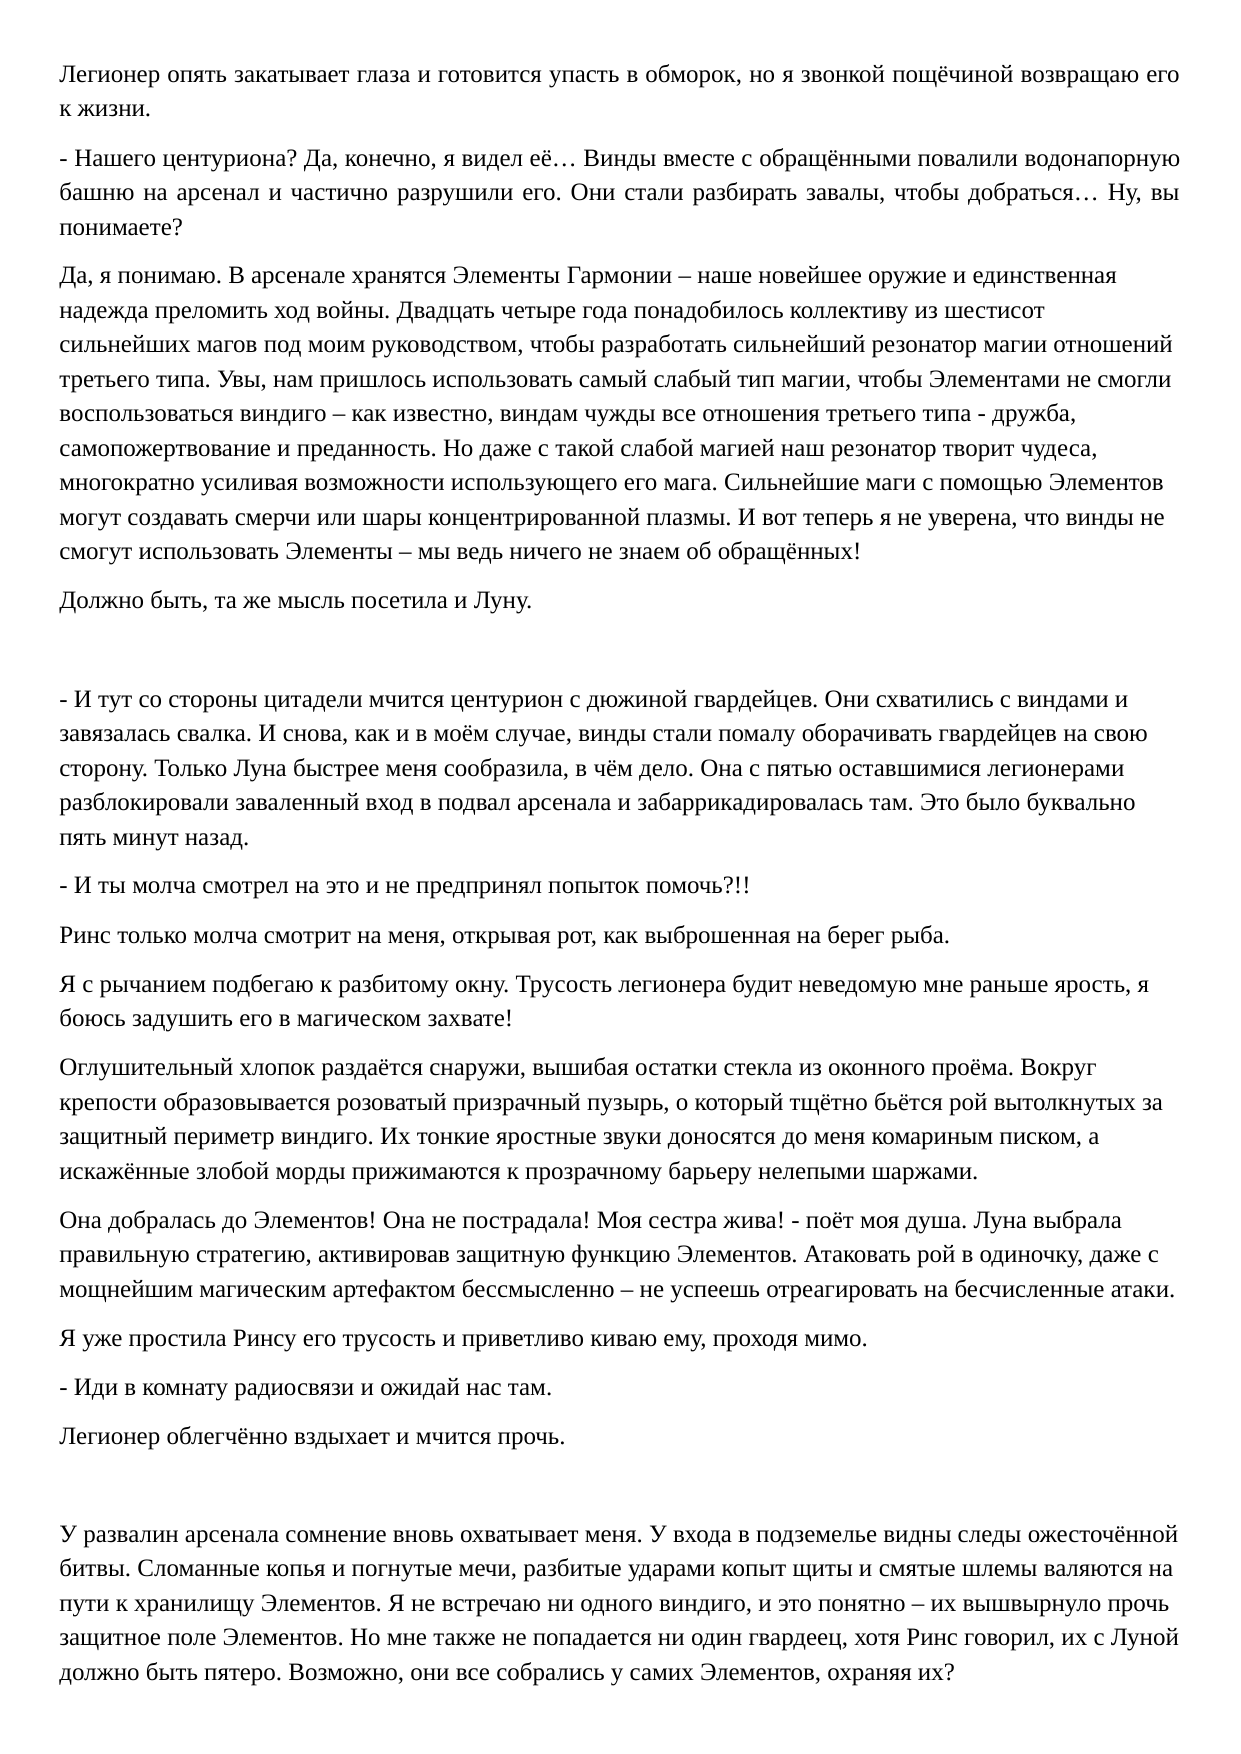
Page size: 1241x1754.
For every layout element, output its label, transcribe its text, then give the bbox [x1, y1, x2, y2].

text - Иди в комнату радиосвязи и ожидай нас там. [59, 1372, 1181, 1401]
text Я с рычанием подбегаю к разбитому окну. Трусость легионера будит неведомую мне раньше ярость, я боюсь задушить его в магическом захвате! [59, 969, 1181, 1032]
text Оглушительный хлопок раздаётся снаружи, вышибая остатки стекла из оконного проёма. Вокруг крепости образовывается розоватый призрачный пузырь, о который тщётно бьётся рой вытолкнутых за защитный периметр виндиго. Их тонкие яростные звуки доносятся до меня комариным писком, а искажённые злобой морды прижимаются к прозрачному барьеру нелепыми шаржами. [59, 1052, 1181, 1184]
text - Нашего центуриона? Да, конечно, я видел её… Винды вместе с обращёнными повалили водонапорную башню на арсенал и частично разрушили его. Они стали разбирать завалы, чтобы добраться… Ну, вы понимаете? [59, 143, 1181, 240]
text Да, я понимаю. В арсенале хранятся Элементы Гармонии – наше новейшее оружие и единственная надежда преломить ход войны. Двадцать четыре года понадобилось коллективу из шестисот сильнейших магов под моим руководством, чтобы разработать сильнейший резонатор магии отношений третьего типа. Увы, нам пришлось использовать самый слабый тип магии, чтобы Элементами не смогли воспользоваться виндиго – как известно, виндам чужды все отношения третьего типа - дружба, самопожертвование и преданность. Но даже с такой слабой магией наш резонатор творит чудеса, многократно усиливая возможности использующего его мага. Сильнейшие маги с помощью Элементов могут создавать смерчи или шары концентрированной плазмы. И вот теперь я не уверена, что винды не смогут использовать Элементы – мы ведь ничего не знаем об обращённых! [59, 261, 1181, 565]
text Легионер опять закатывает глаза и готовится упасть в обморок, но я звонкой пощёчиной возвращаю его к жизни. [59, 59, 1181, 122]
text Я уже простила Ринсу его трусость и приветливо киваю ему, проходя мимо. [59, 1323, 1181, 1352]
text Ринс только молча смотрит на меня, открывая рот, как выброшенная на берег рыба. [59, 920, 1181, 948]
text У развалин арсенала сомнение вновь охватывает меня. У входа в подземелье видны следы ожесточённой битвы. Сломанные копья и погнутые мечи, разбитые ударами копыт щиты и смятые шлемы валяются на пути к хранилищу Элементов. Я не встречаю ни одного виндиго, и это понятно – их вышвырнуло прочь защитное поле Элементов. Но мне также не попадается ни один гвардеец, хотя Ринс говорил, их с Луной должно быть пятеро. Возможно, они все собрались у самих Элементов, охраняя их? [59, 1519, 1181, 1686]
text - И тут со стороны цитадели мчится центурион с дюжиной гвардейцев. Они схватились с виндами и завязалась свалка. И снова, как и в моём случае, винды стали помалу оборачивать гвардейцев на свою сторону. Только Луна быстрее меня сообразила, в чём дело. Она с пятью оставшимися легионерами разблокировали заваленный вход в подвал арсенала и забаррикадировалась там. Это было буквально пять минут назад. [59, 684, 1181, 850]
text Она добралась до Элементов! Она не пострадала! Моя сестра жива! - поёт моя душа. Луна выбрала правильную стратегию, активировав защитную функцию Элементов. Атаковать рой в одиночку, даже с мощнейшим магическим артефактом бессмысленно – не успеешь отреагировать на бесчисленные атаки. [59, 1205, 1181, 1302]
text Легионер облегчённо вздыхает и мчится прочь. [59, 1421, 1181, 1450]
text Должно быть, та же мысль посетила и Луну. [59, 586, 1181, 614]
text - И ты молча смотрел на это и не предпринял попыток помочь?!! [59, 871, 1181, 899]
